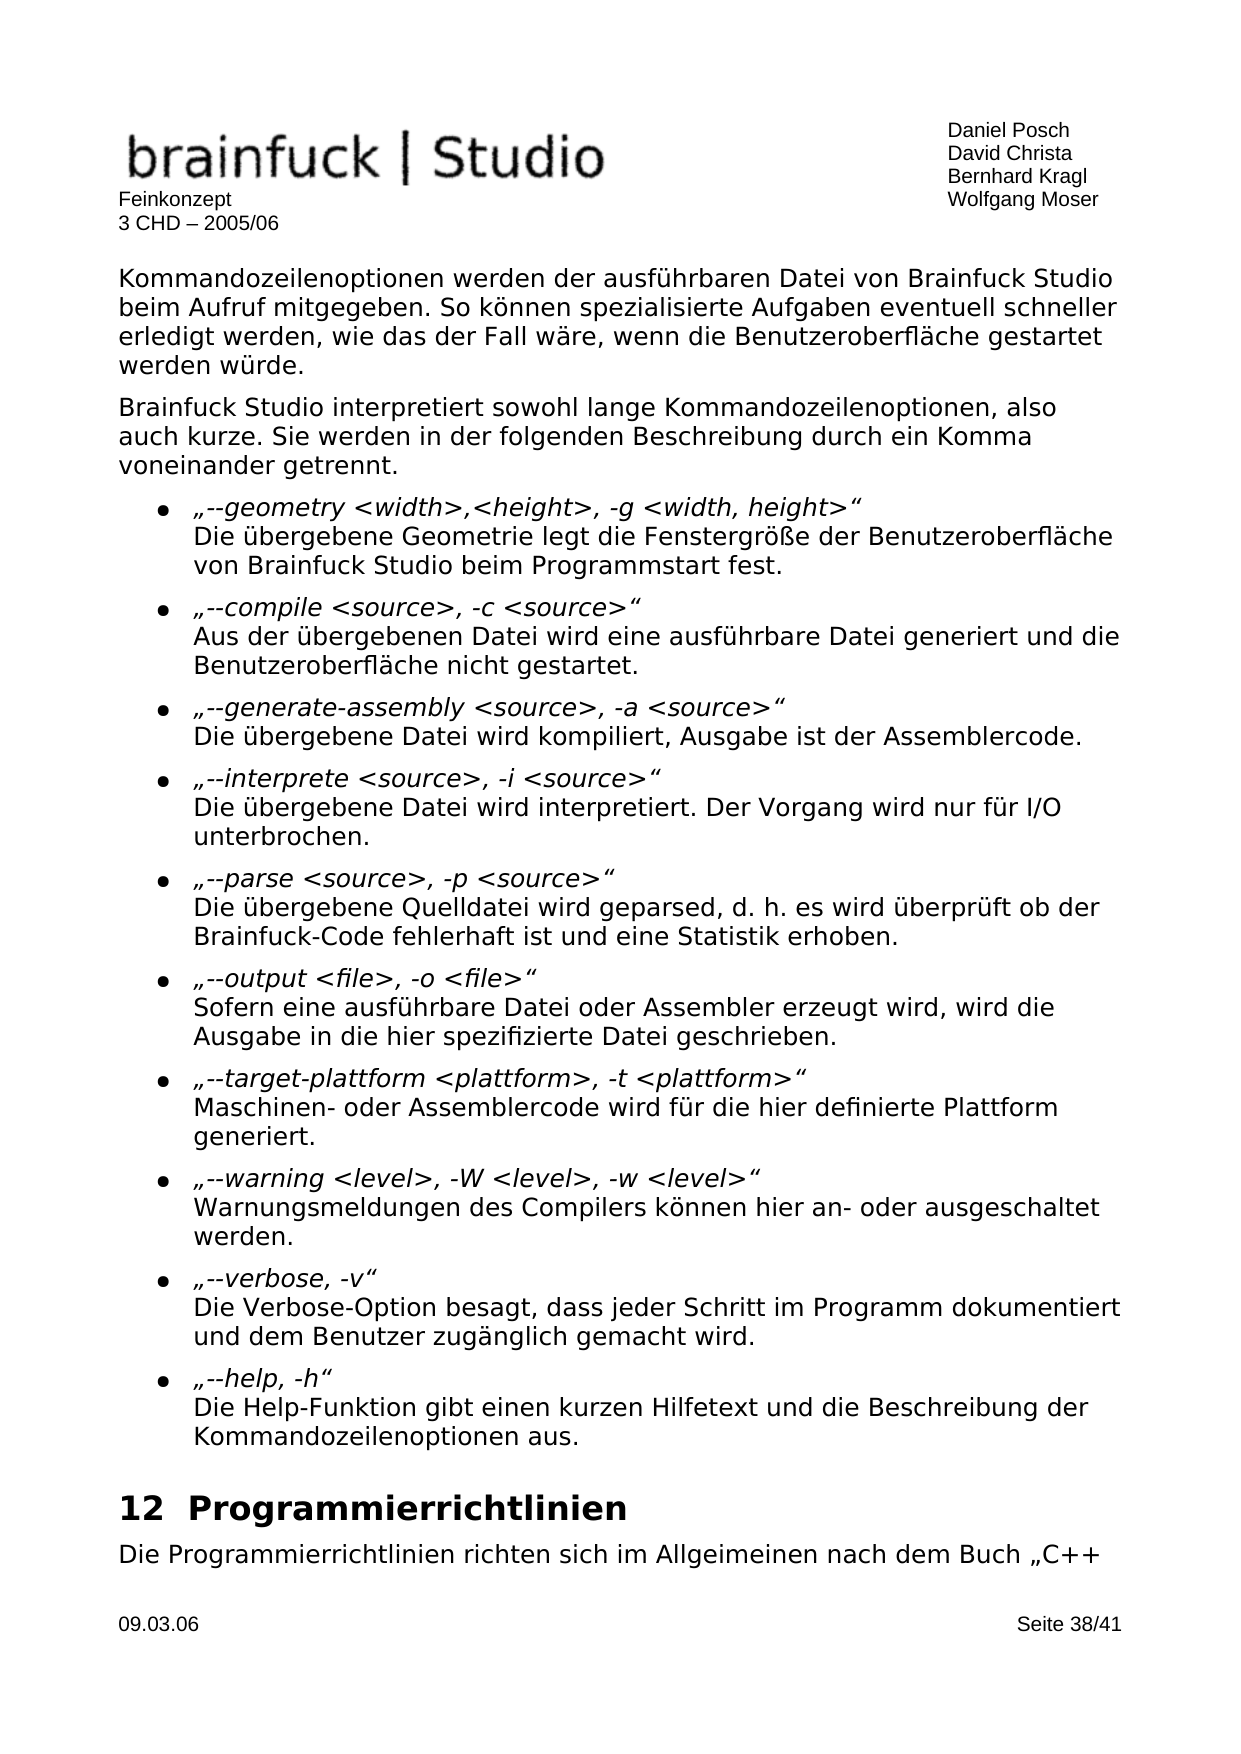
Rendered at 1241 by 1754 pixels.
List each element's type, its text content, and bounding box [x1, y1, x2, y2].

list „--warning <level>, -W <level>, -w <level>“ Warnungsmeldungen des Compilers können hier an- oder ausgeschaltet werden. [156, 1164, 1122, 1251]
list „--interprete <source>, -i <source>“ Die übergebene Datei wird interpretiert. Der Vorgang wird nur für I/O unterbrochen. [156, 764, 1122, 851]
subtitle Programmierrichtlinien [118, 1489, 1122, 1528]
list „--geometry <width>,<height>, -g <width, height>“ Die übergebene Geometrie legt die Fenstergröße der Benutzeroberfläche von Brainfuck Studio beim Programmstart fest. [156, 493, 1122, 580]
list „--verbose, -v“ Die Verbose-Option besagt, dass jeder Schritt im Programm dokumentiert und dem Benutzer zugänglich gemacht wird. [156, 1264, 1122, 1351]
picture [118, 118, 609, 187]
list „--compile <source>, -c <source>“ Aus der übergebenen Datei wird eine ausführbare Datei generiert und die Benutzeroberfläche nicht gestartet. [156, 593, 1122, 680]
list „--help, -h“ Die Help-Funktion gibt einen kurzen Hilfetext und die Beschreibung der Kommandozeilenoptionen aus. [156, 1364, 1122, 1451]
text Die Programmierrichtlinien richten sich im Allgeimeinen nach dem Buch „C++ [118, 1540, 1122, 1569]
list „--output <file>, -o <file>“ Sofern eine ausführbare Datei oder Assembler erzeugt wird, wird die Ausgabe in die hier spezifizierte Datei geschrieben. [156, 964, 1122, 1051]
text Brainfuck Studio interpretiert sowohl lange Kommandozeilenoptionen, also auch kurze. Sie werden in der folgenden Beschreibung durch ein Komma voneinander getrennt. [118, 393, 1122, 480]
text Kommandozeilenoptionen werden der ausführbaren Datei von Brainfuck Studio beim Aufruf mitgegeben. So können spezialisierte Aufgaben eventuell schneller erledigt werden, wie das der Fall wäre, wenn die Benutzeroberfläche gestartet werden würde. [118, 264, 1122, 380]
list „--target-plattform <plattform>, -t <plattform>“ Maschinen- oder Assemblercode wird für die hier definierte Plattform generiert. [156, 1064, 1122, 1151]
list „--parse <source>, -p <source>“ Die übergebene Quelldatei wird geparsed, d. h. es wird überprüft ob der Brainfuck-Code fehlerhaft ist und eine Statistik erhoben. [156, 864, 1122, 951]
list „--generate-assembly <source>, -a <source>“ Die übergebene Datei wird kompiliert, Ausgabe ist der Assemblercode. [156, 693, 1122, 751]
